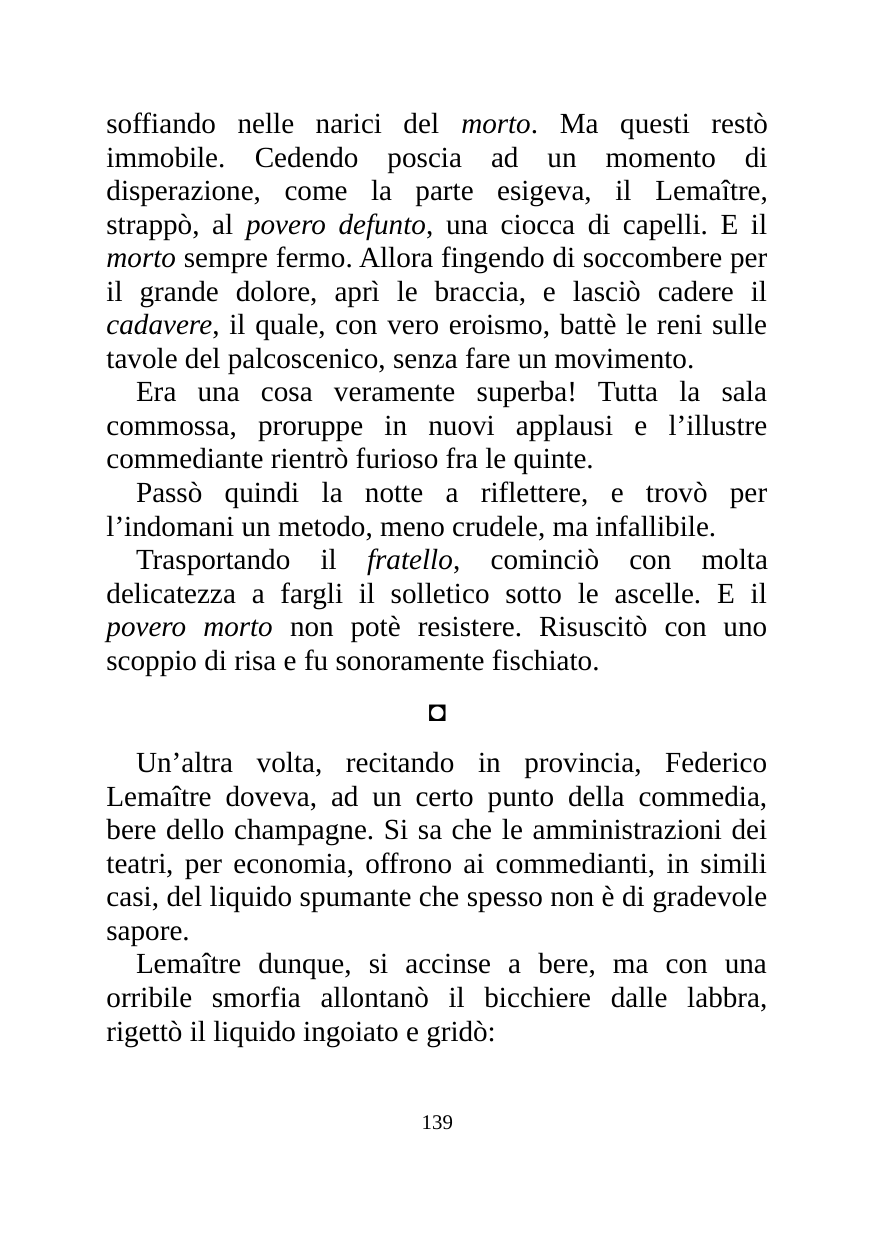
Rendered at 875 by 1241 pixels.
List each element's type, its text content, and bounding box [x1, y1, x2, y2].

text soffiando nelle narici del morto. Ma questi restò immobile. Cedendo poscia ad un momento di disperazione, come la parte esigeva, il Lemaître, strappò, al povero defunto, una ciocca di capelli. E il morto sempre fermo. Allora fingendo di soccombere per il grande dolore, aprì le braccia, e lasciò cadere il cadavere, il quale, con vero eroismo, battè le reni sulle tavole del palcoscenico, senza fare un movimento. [106, 106, 768, 374]
text Trasportando il fratello, cominciò con molta delicatezza a fargli il solletico sotto le ascelle. E il povero morto non potè resistere. Risuscitò con uno scoppio di risa e fu sonoramente fischiato. [106, 542, 768, 676]
text ◘ [106, 694, 768, 728]
text Lemaître dunque, si accinse a bere, ma con una orribile smorfia allontanò il bicchiere dalle labbra, rigettò il liquido ingoiato e gridò: [106, 947, 768, 1047]
text Era una cosa veramente superba! Tutta la sala commossa, proruppe in nuovi applausi e l’illustre commediante rientrò furioso fra le quinte. [106, 374, 768, 475]
text Passò quindi la notte a riflettere, e trovò per l’indomani un metodo, meno crudele, ma infallibile. [106, 475, 768, 542]
text Un’altra volta, recitando in provincia, Federico Lemaître doveva, ad un certo punto della commedia, bere dello champagne. Si sa che le amministrazioni dei teatri, per economia, offrono ai commedianti, in simili casi, del liquido spumante che spesso non è di gradevole sapore. [106, 745, 768, 947]
